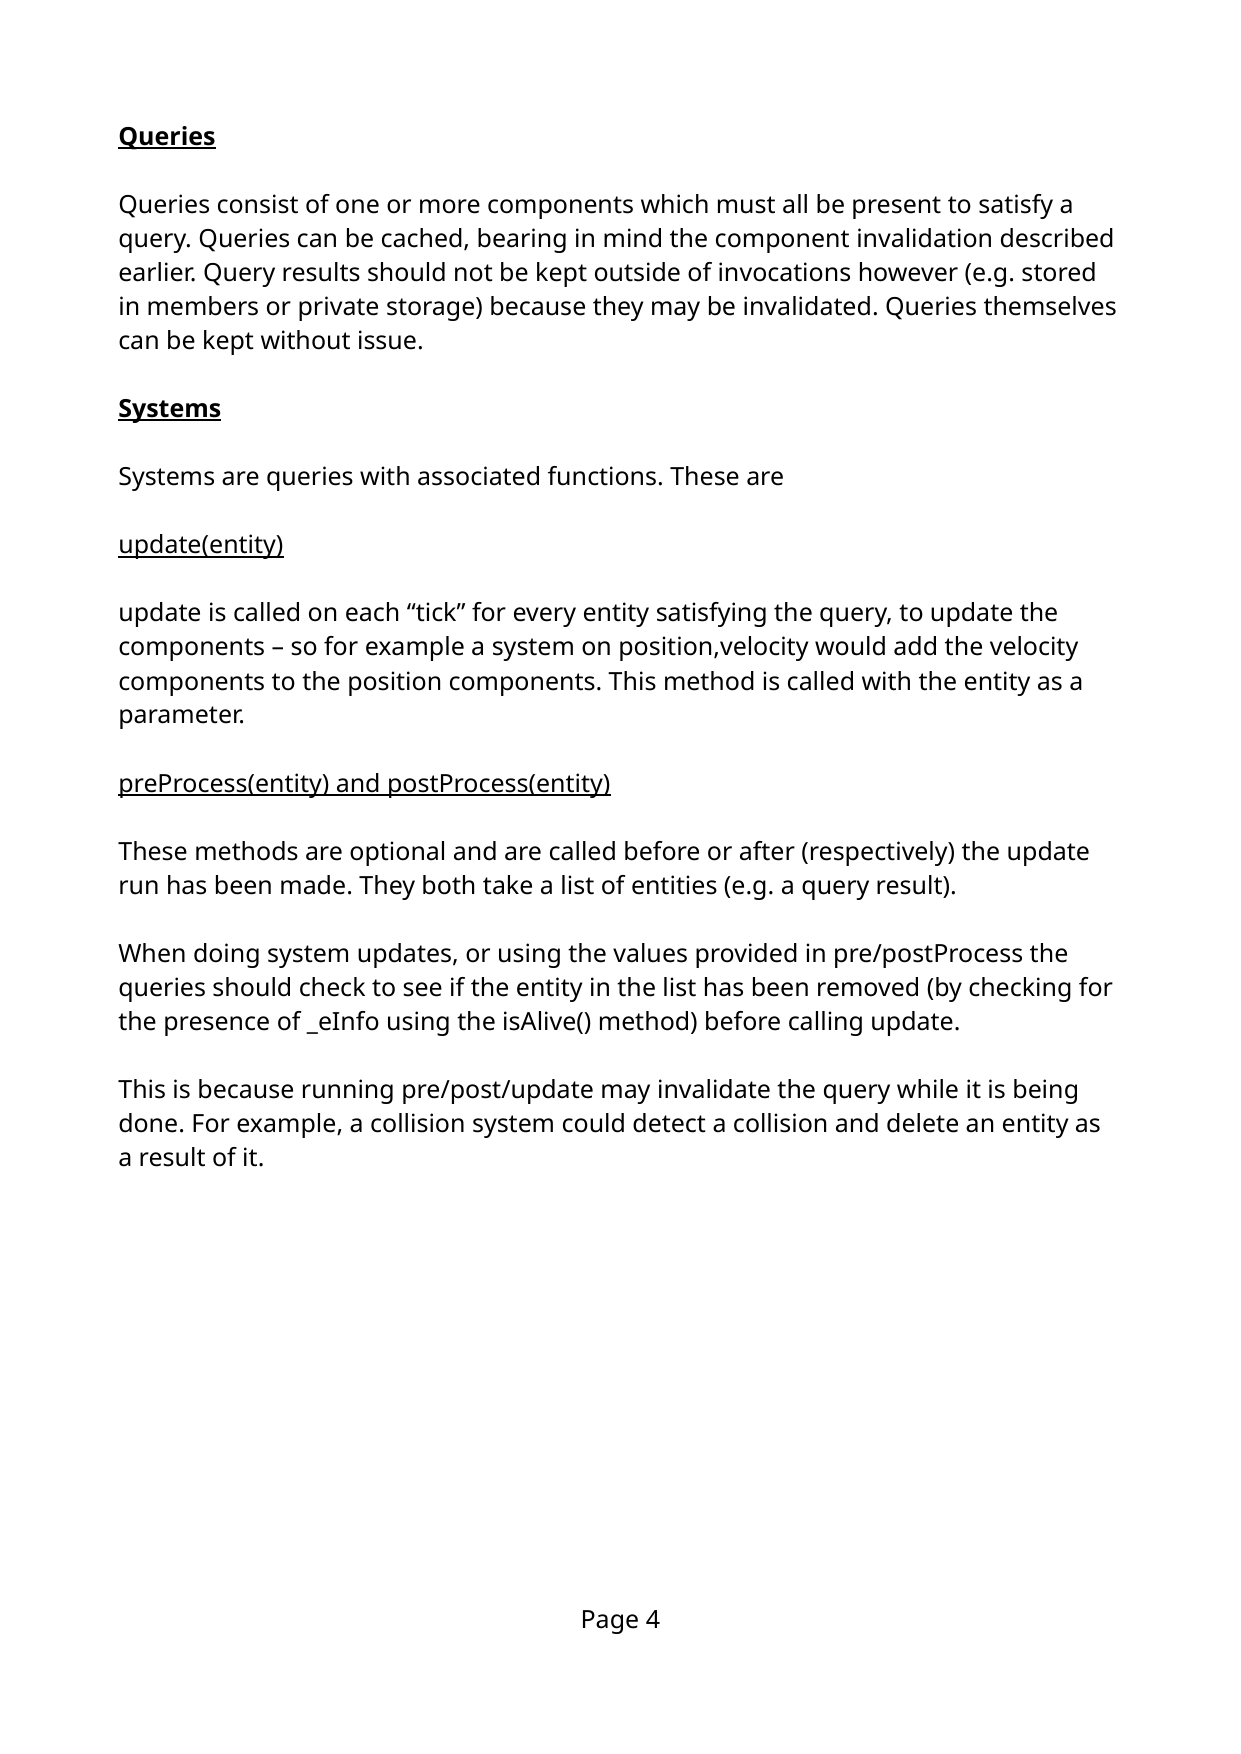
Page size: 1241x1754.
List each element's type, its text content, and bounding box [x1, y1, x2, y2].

text Queries consist of one or more components which must all be present to satisfy a query. Queries can be cached, bearing in mind the component invalidation described earlier. Query results should not be kept outside of invocations however (e.g. stored in members or private storage) because they may be invalidated. Queries themselves can be kept without issue. [118, 186, 1122, 357]
text Queries [118, 118, 1122, 152]
text Systems are queries with associated functions. These are [118, 459, 1122, 493]
text These methods are optional and are called before or after (respectively) the update run has been made. They both take a list of entities (e.g. a query result). [118, 833, 1122, 902]
text update is called on each “tick” for every entity satisfying the query, to update the components – so for example a system on position,velocity would add the velocity components to the position components. This method is called with the entity as a parameter. [118, 595, 1122, 731]
text When doing system updates, or using the values provided in pre/postProcess the queries should check to see if the entity in the list has been removed (by checking for the presence of _eInfo using the isAlive() method) before calling update. [118, 936, 1122, 1038]
text This is because running pre/post/update may invalidate the query while it is being done. For example, a collision system could detect a collision and delete an entity as a result of it. [118, 1072, 1122, 1174]
text Systems [118, 391, 1122, 425]
text preProcess(entity) and postProcess(entity) [118, 765, 1122, 799]
text update(entity) [118, 527, 1122, 561]
